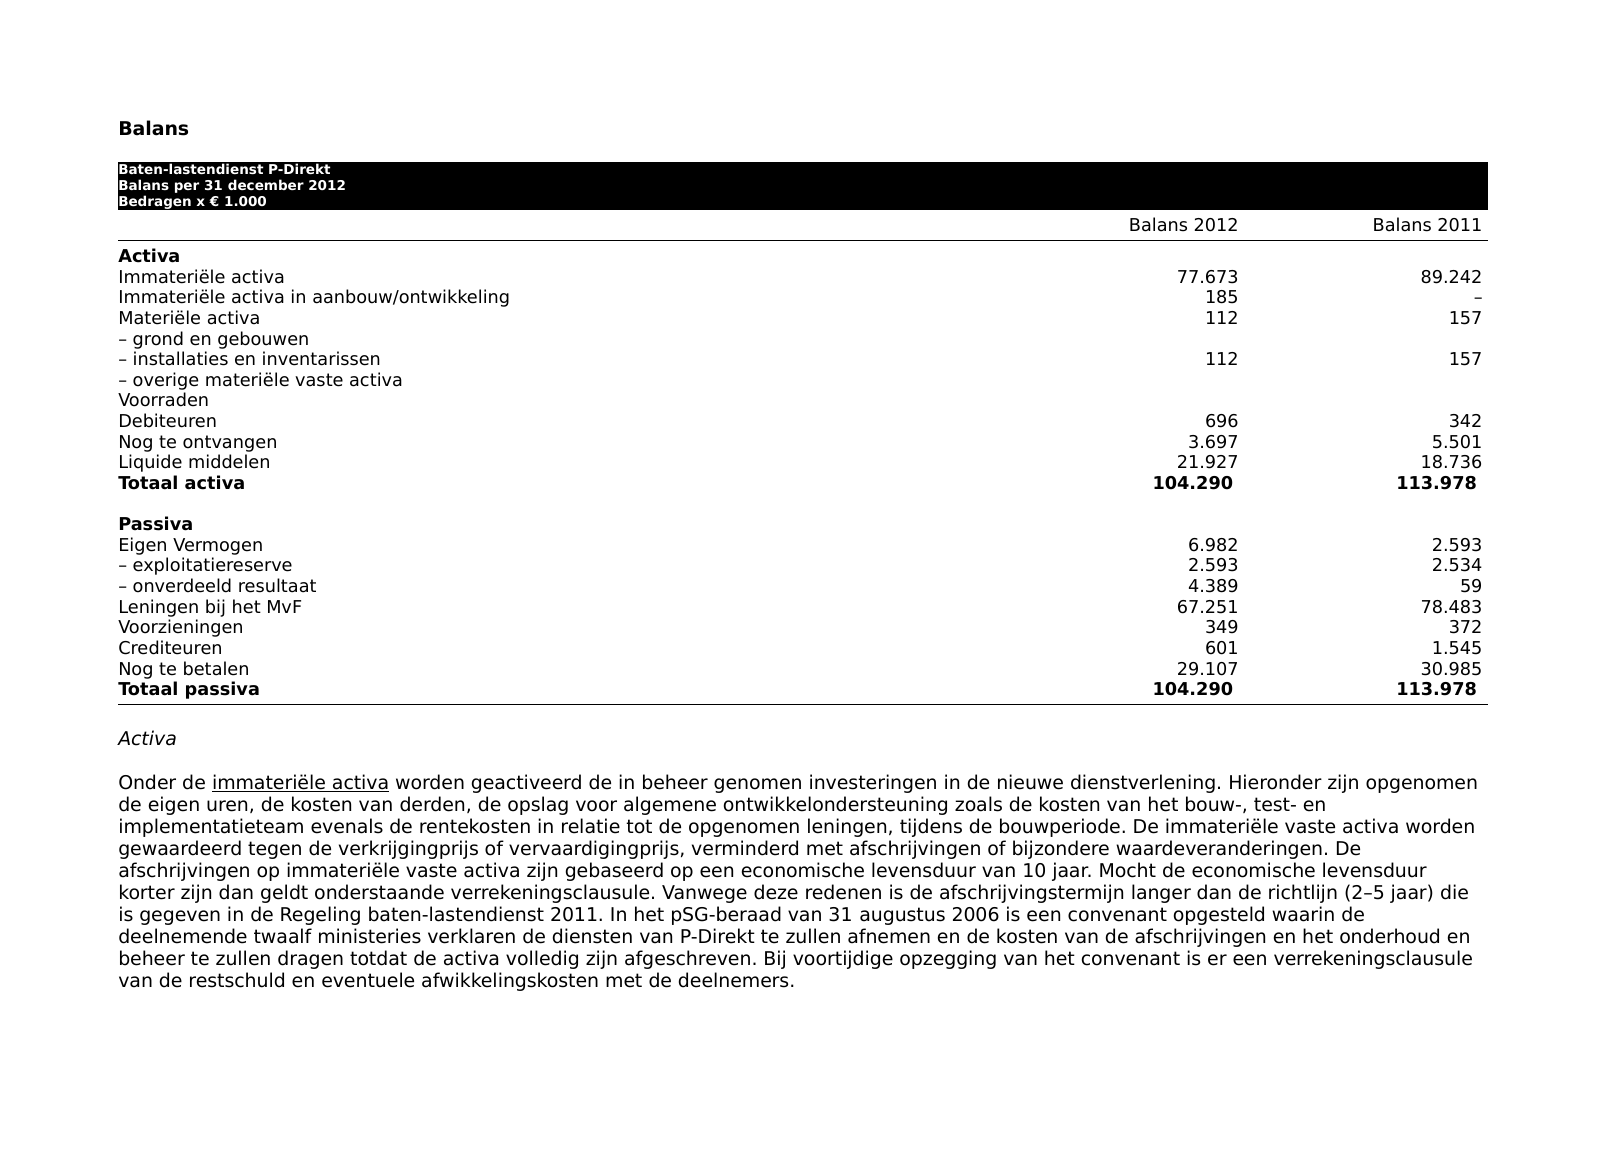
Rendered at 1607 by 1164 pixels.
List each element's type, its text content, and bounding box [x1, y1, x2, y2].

table_cell 21.927 [1001, 452, 1244, 473]
table_cell 696 [1001, 411, 1244, 432]
table_cell 342 [1245, 411, 1488, 432]
table_cell 157 [1245, 308, 1488, 328]
table_cell – [1245, 287, 1488, 308]
table_cell Debiteuren [118, 411, 1001, 432]
table_cell 185 [1001, 287, 1244, 308]
table_cell 372 [1245, 617, 1488, 638]
table_cell 18.736 [1245, 452, 1488, 473]
table_cell [118, 210, 1001, 240]
table_cell 89.242 [1245, 267, 1488, 287]
table_cell 2.593 [1245, 535, 1488, 555]
table_cell Crediteuren [118, 638, 1001, 658]
table_cell Totaal passiva [118, 679, 1001, 704]
table_cell 78.483 [1245, 597, 1488, 617]
table_cell [1245, 494, 1488, 514]
table_cell 349 [1001, 617, 1244, 638]
table_cell 113.978 [1245, 473, 1488, 493]
table_cell 113.978 [1245, 679, 1488, 704]
table_cell – overige materiële vaste activa [118, 370, 1001, 390]
table_cell Immateriële activa in aanbouw/ontwikkeling [118, 287, 1001, 308]
table_cell 4.389 [1001, 576, 1244, 597]
table_cell 3.697 [1001, 432, 1244, 452]
table_cell [1001, 514, 1244, 535]
table_cell [1001, 370, 1244, 390]
table_cell [1001, 329, 1244, 349]
table_cell [118, 494, 1001, 514]
table_cell 157 [1245, 349, 1488, 370]
subtitle Balans [118, 118, 1488, 140]
table_cell 1.545 [1245, 638, 1488, 658]
table_cell Liquide middelen [118, 452, 1001, 473]
table_cell 2.593 [1001, 555, 1244, 576]
table_cell Eigen Vermogen [118, 535, 1001, 555]
table_cell [1245, 370, 1488, 390]
table_cell Balans 2012 [1001, 210, 1244, 240]
table_cell Immateriële activa [118, 267, 1001, 287]
table_cell [1245, 241, 1488, 267]
table_cell [1001, 494, 1244, 514]
table_cell 29.107 [1001, 659, 1244, 679]
table_cell 77.673 [1001, 267, 1244, 287]
table_cell [1245, 329, 1488, 349]
table_cell 112 [1001, 349, 1244, 370]
table_header Baten-lastendienst P-Direkt Balans per 31 december 2012 Bedragen x € 1.000 [118, 162, 1488, 209]
table_cell – installaties en inventarissen [118, 349, 1001, 370]
table_cell Materiële activa [118, 308, 1001, 328]
table_cell Balans 2011 [1245, 210, 1488, 240]
text Onder de immateriële activa worden geactiveerd de in beheer genomen investeringen in de nieuwe dienstverlening. Hieronder zijn opgenomen de eigen uren, de kosten van derden, de opslag voor algemene ontwikkelondersteuning zoals de kosten van het bouw-, test- en implementatieteam evenals de rentekosten in relatie tot de opgenomen leningen, tijdens de bouwperiode. De immateriële vaste activa worden gewaardeerd tegen de verkrijgingprijs of vervaardigingprijs, verminderd met afschrijvingen of bijzondere waardeveranderingen. De afschrijvingen op immateriële vaste activa zijn gebaseerd op een economische levensduur van 10 jaar. Mocht de economische levensduur korter zijn dan geldt onderstaande verrekeningsclausule. Vanwege deze redenen is de afschrijvingstermijn langer dan de richtlijn (2–5 jaar) die is gegeven in de Regeling baten-lastendienst 2011. In het pSG-beraad van 31 augustus 2006 is een convenant opgesteld waarin de deelnemende twaalf ministeries verklaren de diensten van P-Direkt te zullen afnemen en de kosten van de afschrijvingen en het onderhoud en beheer te zullen dragen totdat de activa volledig zijn afgeschreven. Bij voortijdige opzegging van het convenant is er een verrekeningsclausule van de restschuld en eventuele afwikkelingskosten met de deelnemers. [118, 772, 1488, 992]
table_cell 104.290 [1001, 473, 1244, 493]
table_cell Leningen bij het MvF [118, 597, 1001, 617]
table_cell [1245, 390, 1488, 411]
table_cell Nog te ontvangen [118, 432, 1001, 452]
table_cell 601 [1001, 638, 1244, 658]
table_cell 5.501 [1245, 432, 1488, 452]
table_cell 104.290 [1001, 679, 1244, 704]
table_cell [1245, 514, 1488, 535]
table_cell – grond en gebouwen [118, 329, 1001, 349]
table_cell – onverdeeld resultaat [118, 576, 1001, 597]
table_cell Nog te betalen [118, 659, 1001, 679]
table_cell 67.251 [1001, 597, 1244, 617]
table_cell 30.985 [1245, 659, 1488, 679]
table_cell [1001, 241, 1244, 267]
table_cell 112 [1001, 308, 1244, 328]
table_cell Voorzieningen [118, 617, 1001, 638]
table_cell Passiva [118, 514, 1001, 535]
table_cell Activa [118, 241, 1001, 267]
subtitle Activa [118, 728, 1488, 749]
table_cell – exploitatiereserve [118, 555, 1001, 576]
table_cell 6.982 [1001, 535, 1244, 555]
table_cell Totaal activa [118, 473, 1001, 493]
table_cell 2.534 [1245, 555, 1488, 576]
table_cell [1001, 390, 1244, 411]
table_cell Voorraden [118, 390, 1001, 411]
table_cell 59 [1245, 576, 1488, 597]
